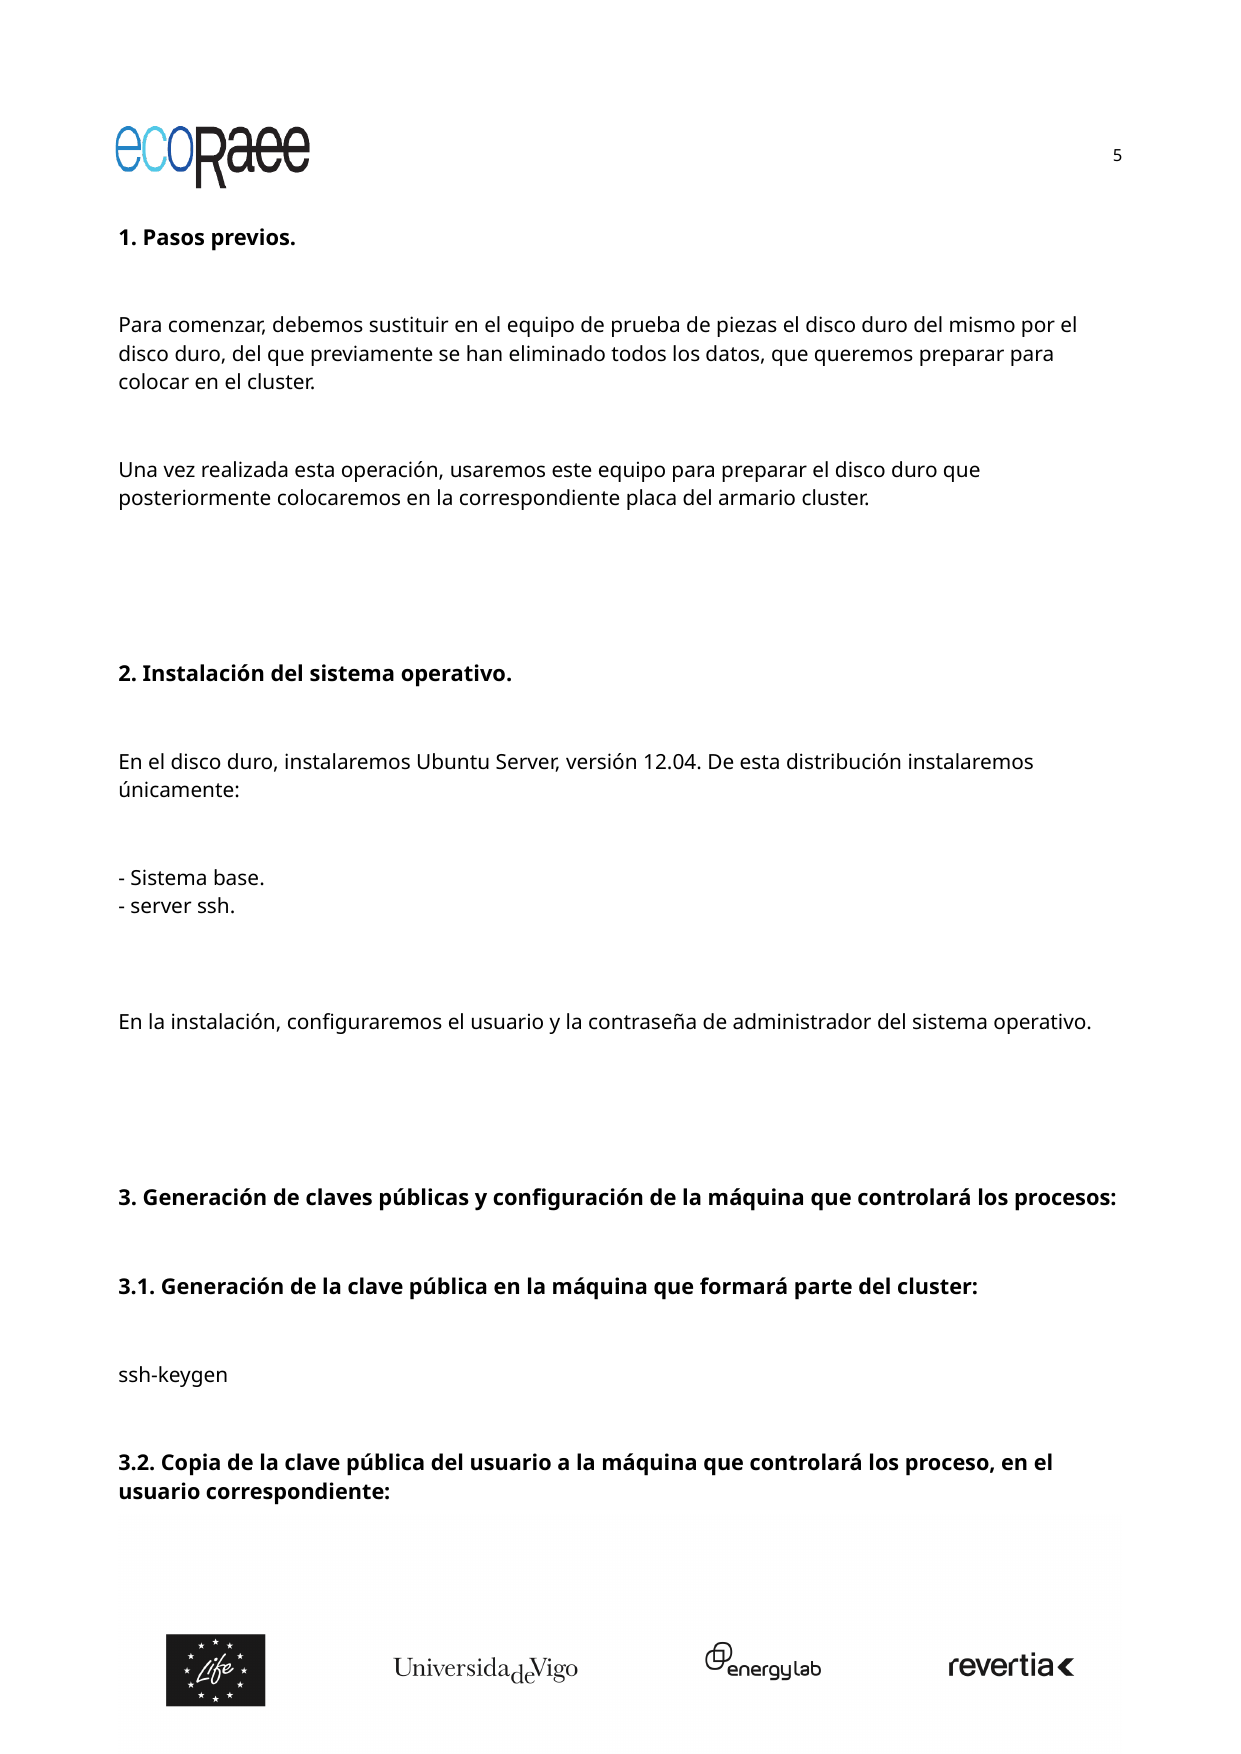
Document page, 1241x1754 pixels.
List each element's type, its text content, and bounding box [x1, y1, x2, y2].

text Una vez realizada esta operación, usaremos este equipo para preparar el disco duro que posteriormente colocaremos en la correspondiente placa del armario cluster. [118, 455, 1122, 512]
text - Sistema base. [118, 863, 1122, 891]
text En el disco duro, instalaremos Ubuntu Server, versión 12.04. De esta distribución instalaremos únicamente: [118, 747, 1122, 804]
picture [114, 124, 311, 190]
picture [118, 1514, 1123, 1754]
text 2. Instalación del sistema operativo. [118, 658, 1122, 688]
text - server ssh. [118, 891, 1122, 920]
text 1. Pasos previos. [118, 221, 1122, 251]
text 3. Generación de claves públicas y configuración de la máquina que controlará los procesos: [118, 1182, 1122, 1212]
text ssh-keygen [118, 1360, 1122, 1388]
text 3.1. Generación de la clave pública en la máquina que formará parte del cluster: [118, 1271, 1122, 1301]
text Para comenzar, debemos sustituir en el equipo de prueba de piezas el disco duro del mismo por el disco duro, del que previamente se han eliminado todos los datos, que queremos preparar para colocar en el cluster. [118, 310, 1122, 396]
text En la instalación, configuraremos el usuario y la contraseña de administrador del sistema operativo. [118, 1007, 1122, 1036]
text 3.2. Copia de la clave pública del usuario a la máquina que controlará los proceso, en el usuario correspondiente: [118, 1447, 1122, 1506]
